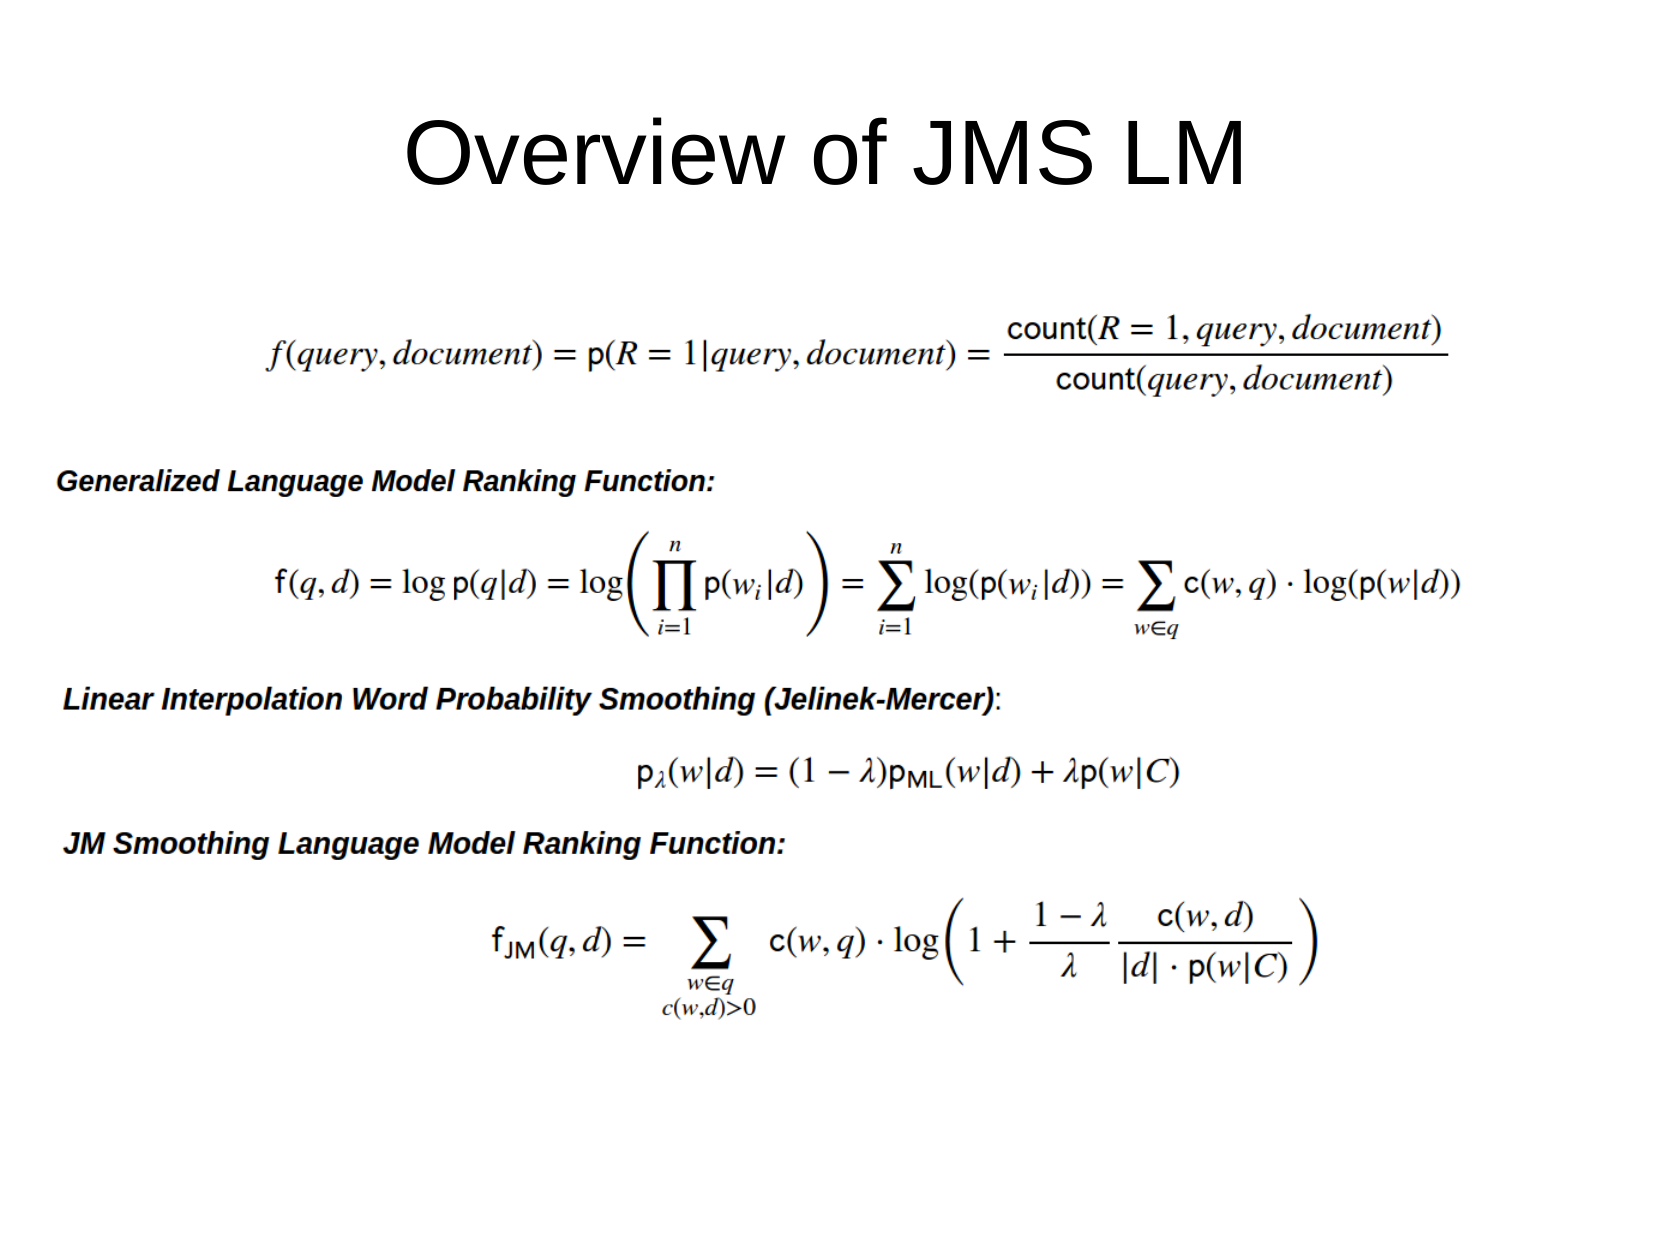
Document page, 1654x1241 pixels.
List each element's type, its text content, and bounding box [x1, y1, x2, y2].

picture [45, 460, 1481, 661]
title Overview of JMS LM [82, 49, 1571, 257]
picture [244, 284, 1471, 422]
picture [54, 676, 1339, 1044]
